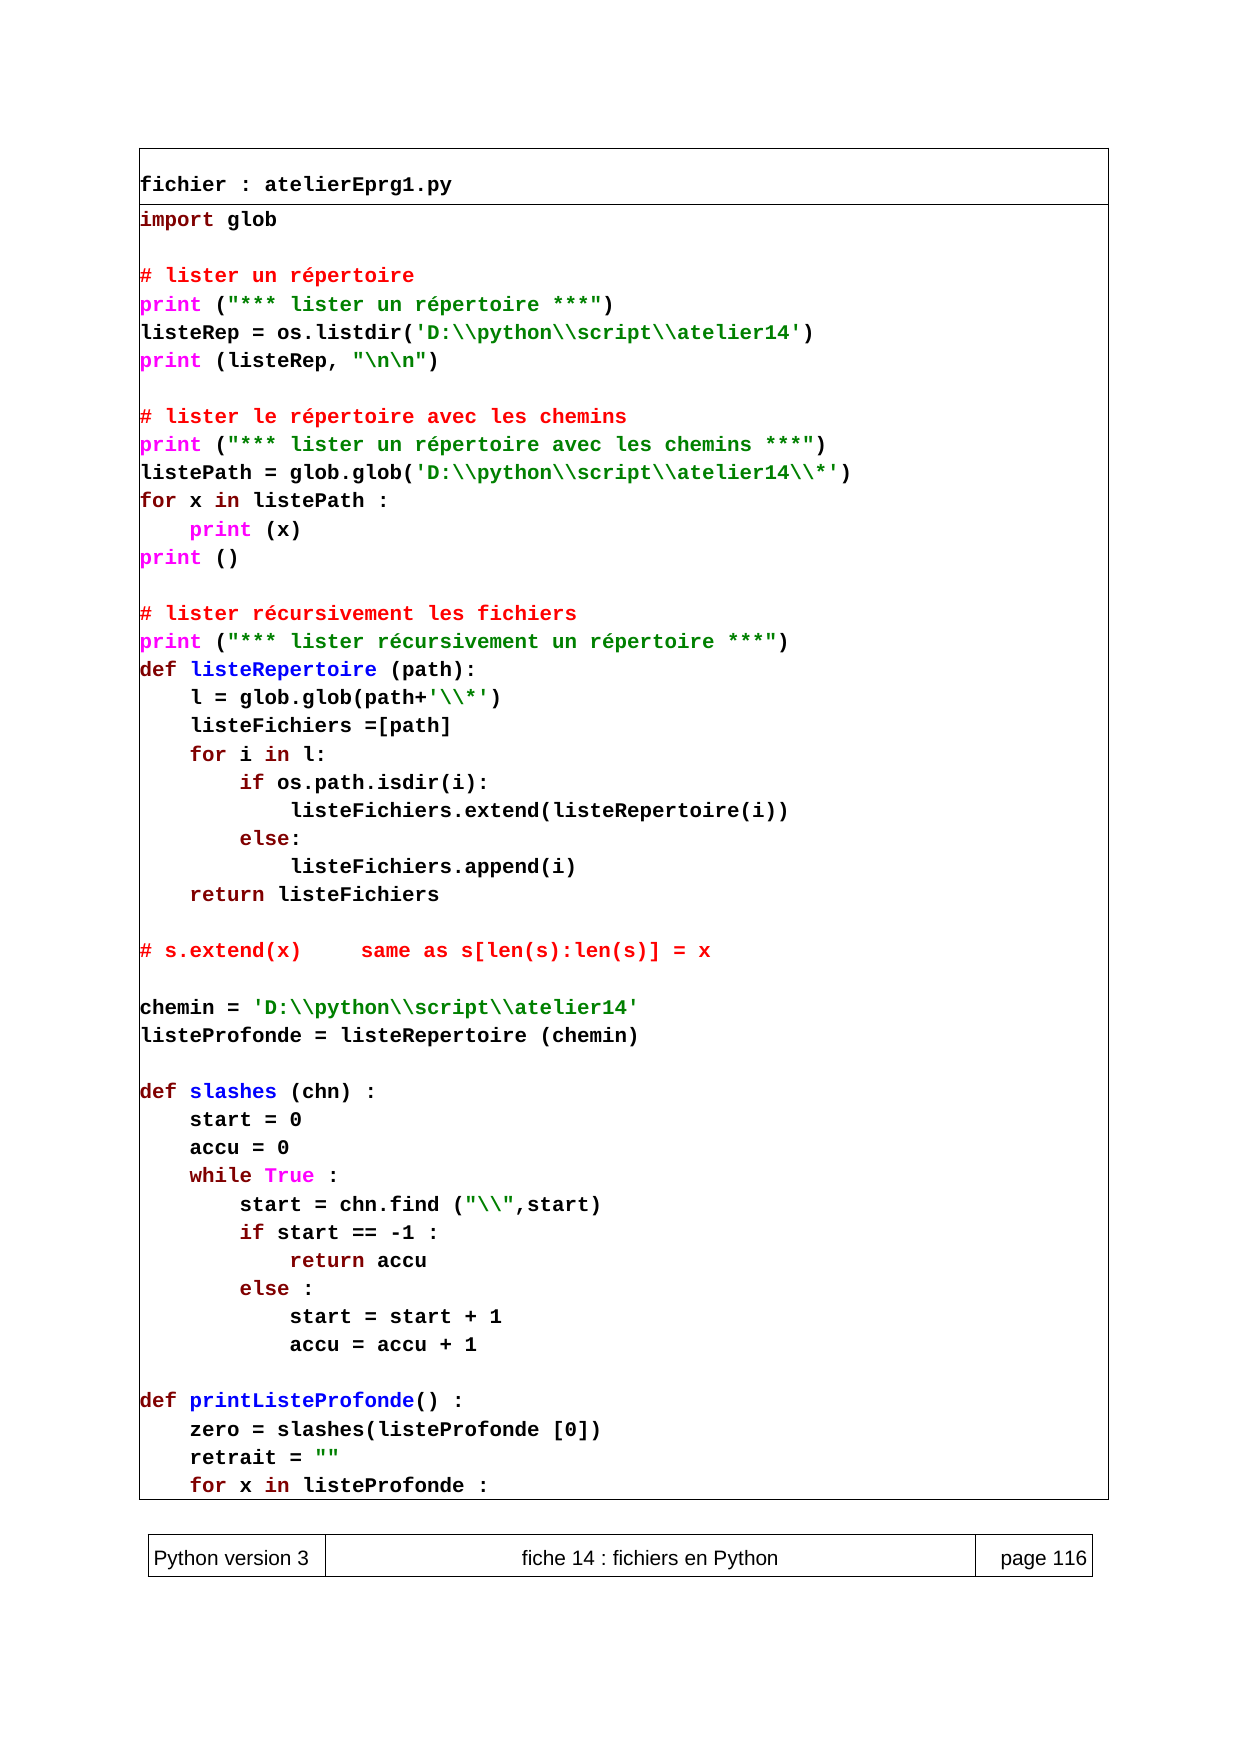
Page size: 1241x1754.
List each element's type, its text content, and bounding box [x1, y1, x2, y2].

table_header fichier : atelierEprg1.py [140, 149, 1108, 204]
table_cell import glob # lister un répertoire print ("*** lister un répertoire ***") listeRep = os.listdir('D:\\python\\script\\atelier14') print (listeRep, "\n\n") # lister le répertoire avec les chemins print ("*** lister un répertoire avec les chemins ***") listePath = glob.glob('D:\\python\\script\\atelier14\\*') for x in listePath : print (x) print () # lister récursivement les fichiers print ("*** lister récursivement un répertoire ***") def listeRepertoire (path): l = glob.glob(path+'\\*') listeFichiers =[path] for i in l: if os.path.isdir(i): listeFichiers.extend(listeRepertoire(i)) else: listeFichiers.append(i) return listeFichiers # s.extend(x) same as s[len(s):len(s)] = x chemin = 'D:\\python\\script\\atelier14' listeProfonde = listeRepertoire (chemin) def slashes (chn) : start = 0 accu = 0 while True : start = chn.find ("\\",start) if start == -1 : return accu else : start = start + 1 accu = accu + 1 def printListeProfonde() : zero = slashes(listeProfonde [0]) retrait = "" for x in listeProfonde : [140, 205, 1108, 1499]
